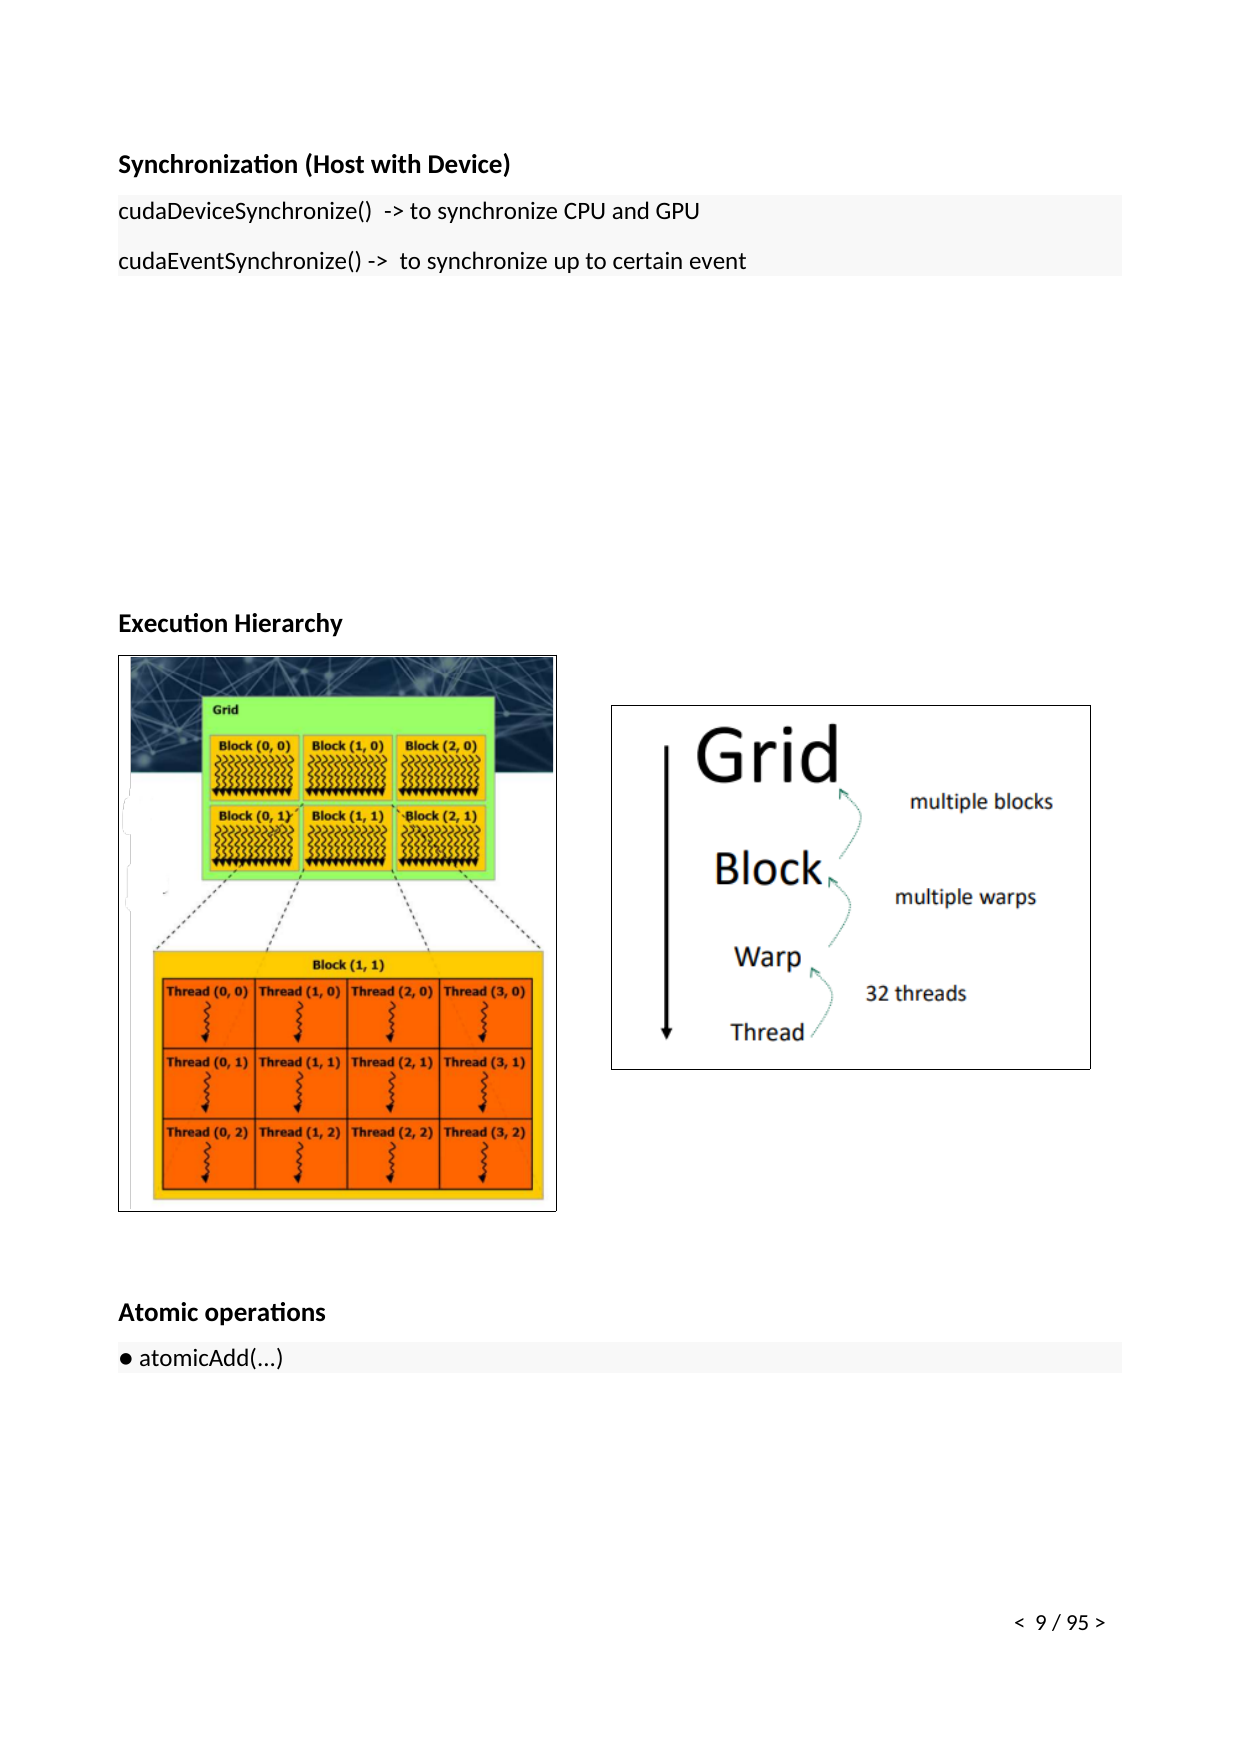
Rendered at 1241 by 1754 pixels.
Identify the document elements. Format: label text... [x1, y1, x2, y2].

text cudaDeviceSynchronize() -> to synchronize CPU and GPU [118, 195, 1122, 226]
subtitle Synchronization (Host with Device) [118, 148, 1122, 181]
subtitle Execution Hierarchy [118, 607, 1122, 640]
text cudaEventSynchronize() -> to synchronize up to certain event [118, 245, 1122, 276]
text ● atomicAdd(...) [118, 1342, 1122, 1373]
picture [121, 657, 554, 1209]
picture [614, 707, 1087, 1067]
subtitle Atomic operations [118, 1295, 1122, 1328]
